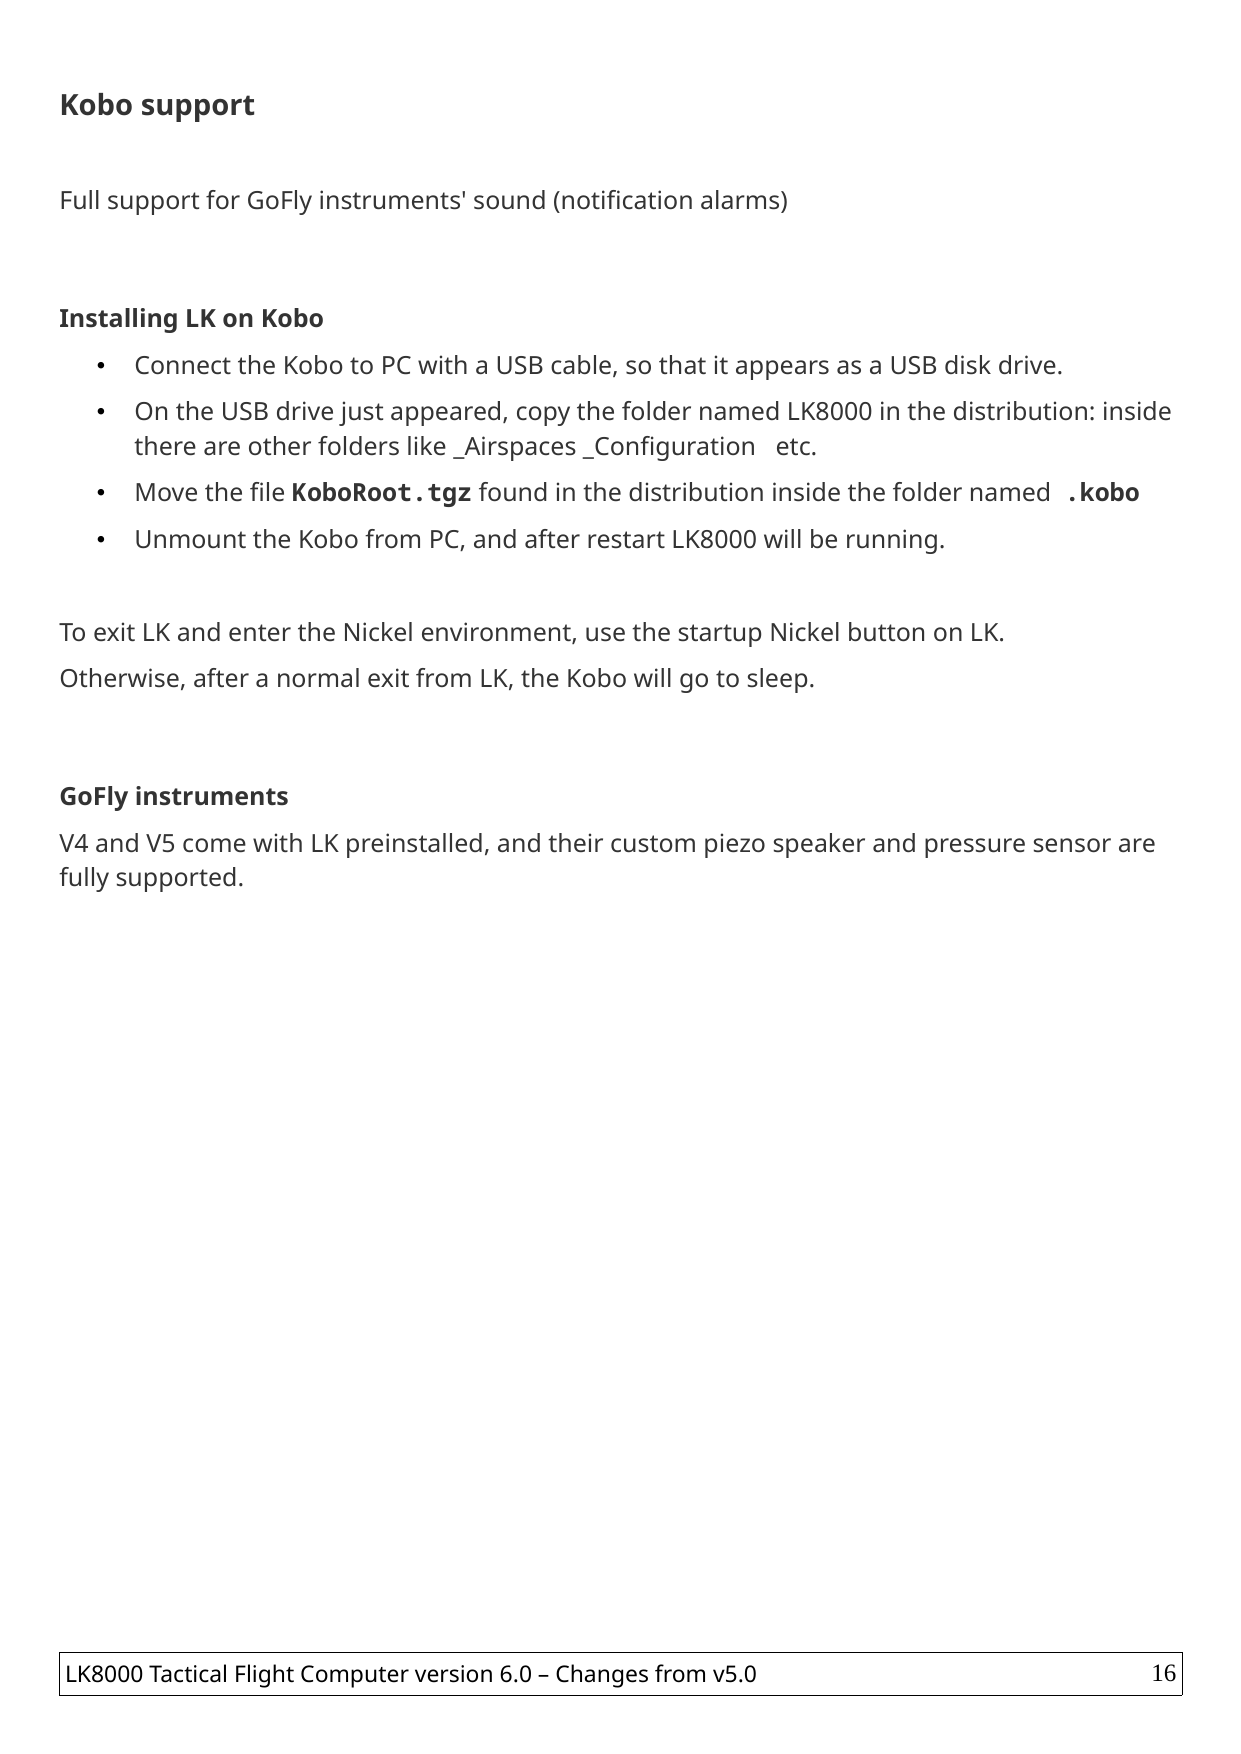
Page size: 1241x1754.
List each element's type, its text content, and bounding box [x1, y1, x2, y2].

list Move the file KoboRoot.tgz found in the distribution inside the folder named .kobo [97, 475, 1181, 509]
subtitle Installing LK on Kobo [59, 301, 1181, 335]
subtitle Kobo support [59, 84, 1181, 124]
text To exit LK and enter the Nickel environment, use the startup Nickel button on LK. [59, 614, 1181, 648]
list Connect the Kobo to PC with a USB cable, so that it appears as a USB disk drive. [97, 347, 1181, 382]
list On the USB drive just appeared, copy the folder named LK8000 in the distribution: inside there are other folders like _Airspaces _Configuration etc. [97, 394, 1181, 462]
list Unmount the Kobo from PC, and after restart LK8000 will be running. [97, 521, 1181, 555]
text Otherwise, after a normal exit from LK, the Kobo will go to sleep. [59, 661, 1181, 695]
text V4 and V5 come with LK preinstalled, and their custom piezo speaker and pressure sensor are fully supported. [59, 826, 1181, 894]
text Full support for GoFly instruments' sound (notification alarms) [59, 183, 1181, 217]
subtitle GoFly instruments [59, 779, 1181, 813]
